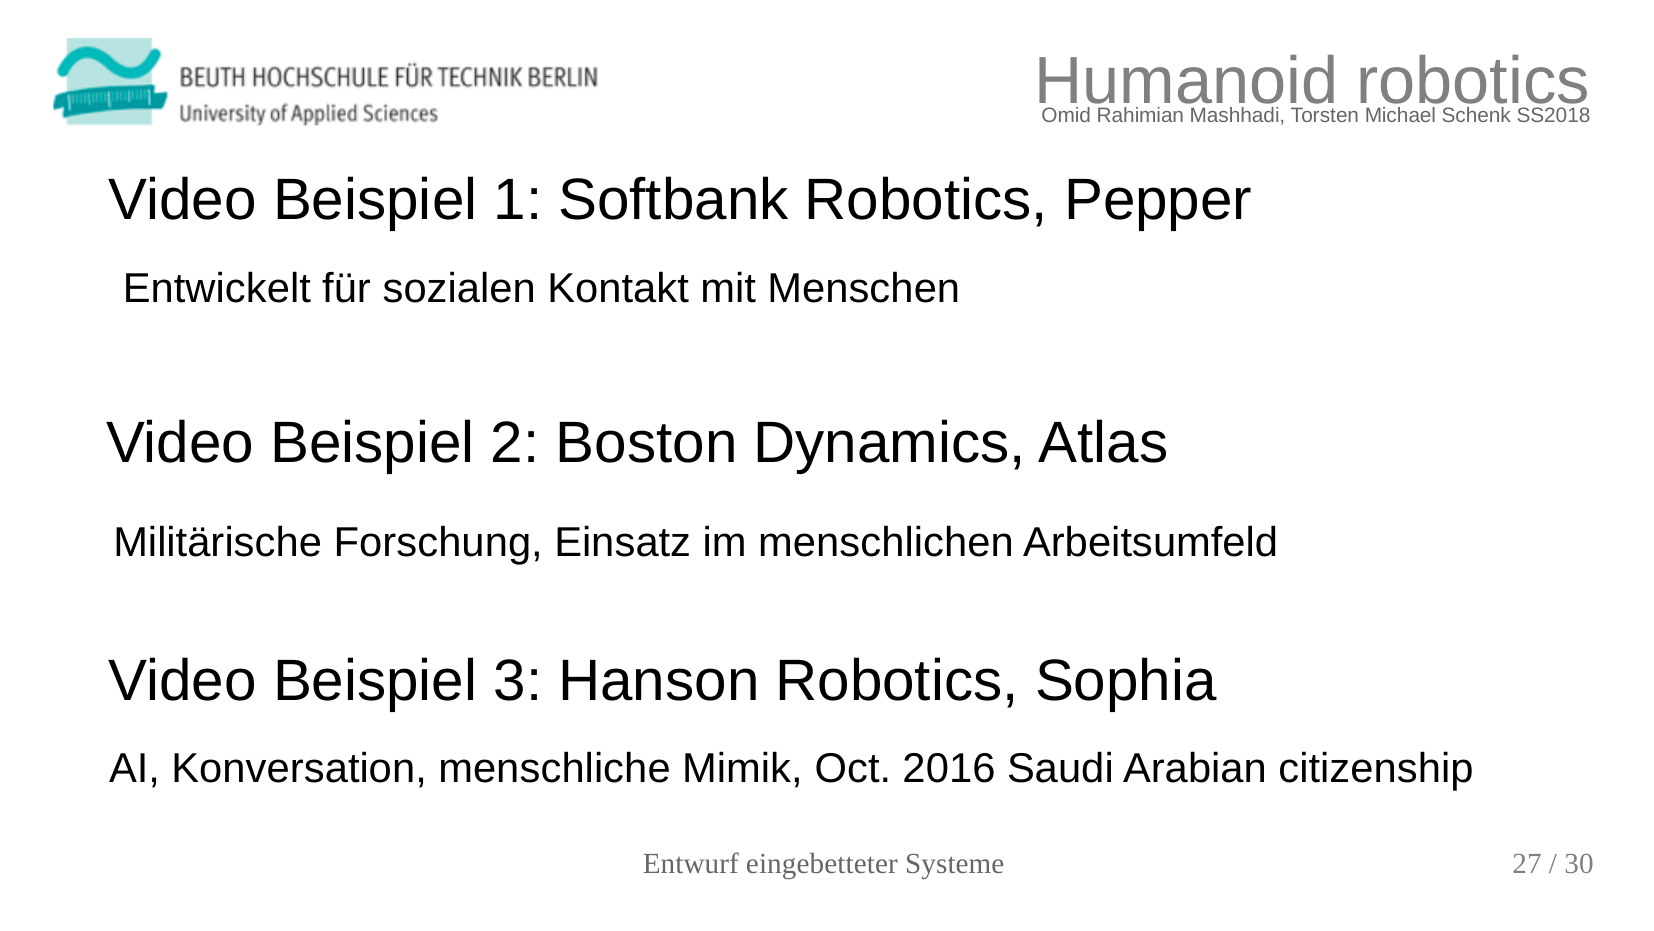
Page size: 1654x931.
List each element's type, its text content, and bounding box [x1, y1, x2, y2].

text_box Omid Rahimian Mashhadi, Torsten Michael Schenk SS2018 [1026, 96, 1611, 151]
title [82, 12, 1571, 161]
picture [15, 29, 661, 145]
text_box / 30 [1526, 840, 1632, 888]
text_box Humanoid robotics [1020, 35, 1642, 126]
text_box Video Beispiel 3: Hanson Robotics, Sophia [73, 637, 1571, 788]
text_box Entwickelt für sozialen Kontakt mit Menschen [108, 234, 1534, 319]
text_box AI, Konversation, menschliche Mimik, Oct. 2016 Saudi Arabian citizenship [94, 714, 1520, 799]
text_box Video Beispiel 2: Boston Dynamics, Atlas [70, 405, 1569, 556]
text_box Video Beispiel 1: Softbank Robotics, Pepper [73, 161, 1571, 312]
text_box Militärische Forschung, Einsatz im menschlichen Arbeitsumfeld [98, 488, 1524, 573]
